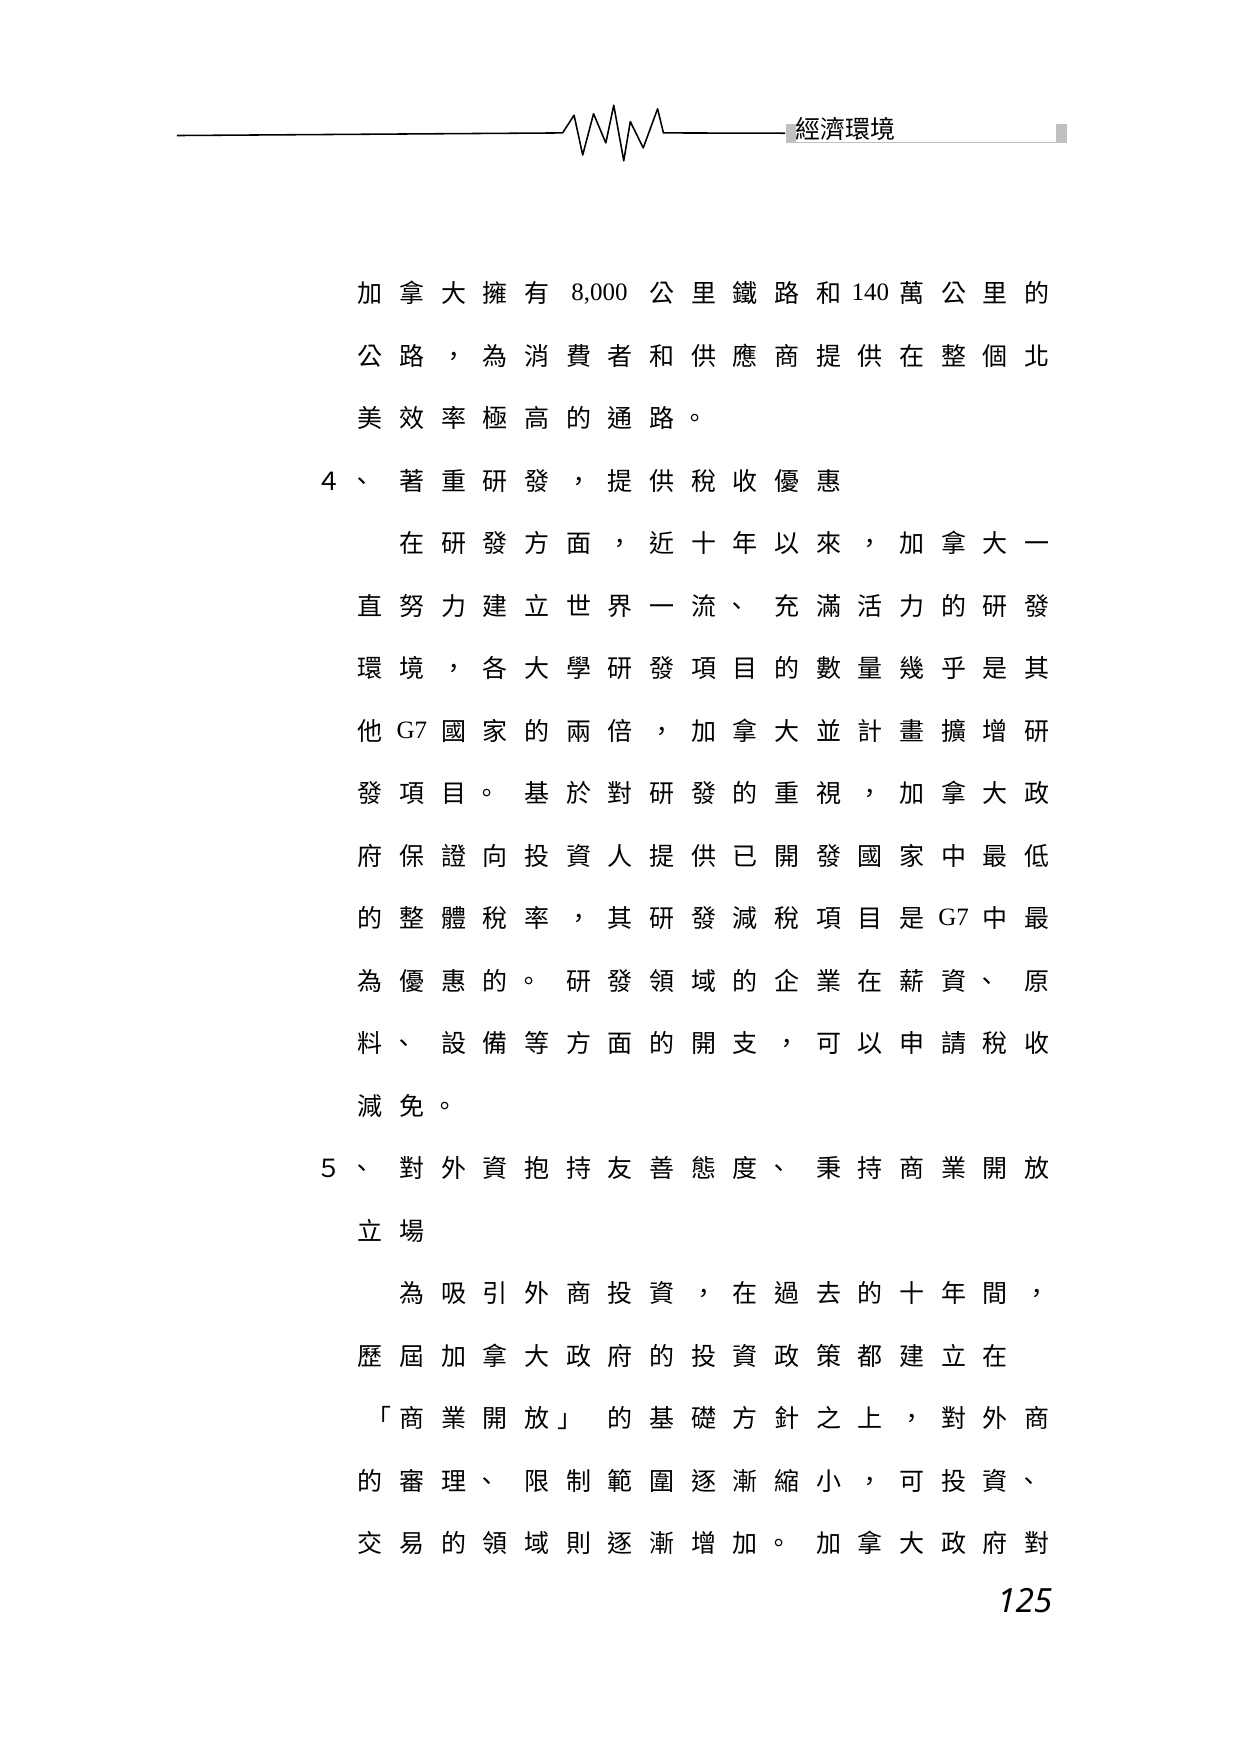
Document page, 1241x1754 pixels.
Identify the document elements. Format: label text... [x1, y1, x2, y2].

text 加拿大擁有8,000公里鐵路和140萬公里的公路，為消費者和供應商提供在整個北美效率極高的通路。 [330, 250, 1058, 438]
text 為吸引外商投資，在過去的十年間，歷屆加拿大政府的投資政策都建立在「商業開放」的基礎方針之上，對外商的審理、限制範圍逐漸縮小，可投資、交易的領域則逐漸增加。加拿大政府對 [330, 1250, 1058, 1563]
text ５、對外資抱持友善態度、秉持商業開放立場 [281, 1125, 1058, 1250]
text 在研發方面，近十年以來，加拿大一直努力建立世界一流、充滿活力的研發環境，各大學研發項目的數量幾乎是其他G7國家的兩倍，加拿大並計畫擴增研發項目。基於對研發的重視，加拿大政府保證向投資人提供已開發國家中最低的整體稅率，其研發減稅項目是G7中最為優惠的。研發領域的企業在薪資、原料、設備等方面的開支，可以申請稅收減免。 [330, 500, 1058, 1125]
text ４、著重研發，提供稅收優惠 [281, 438, 1058, 500]
